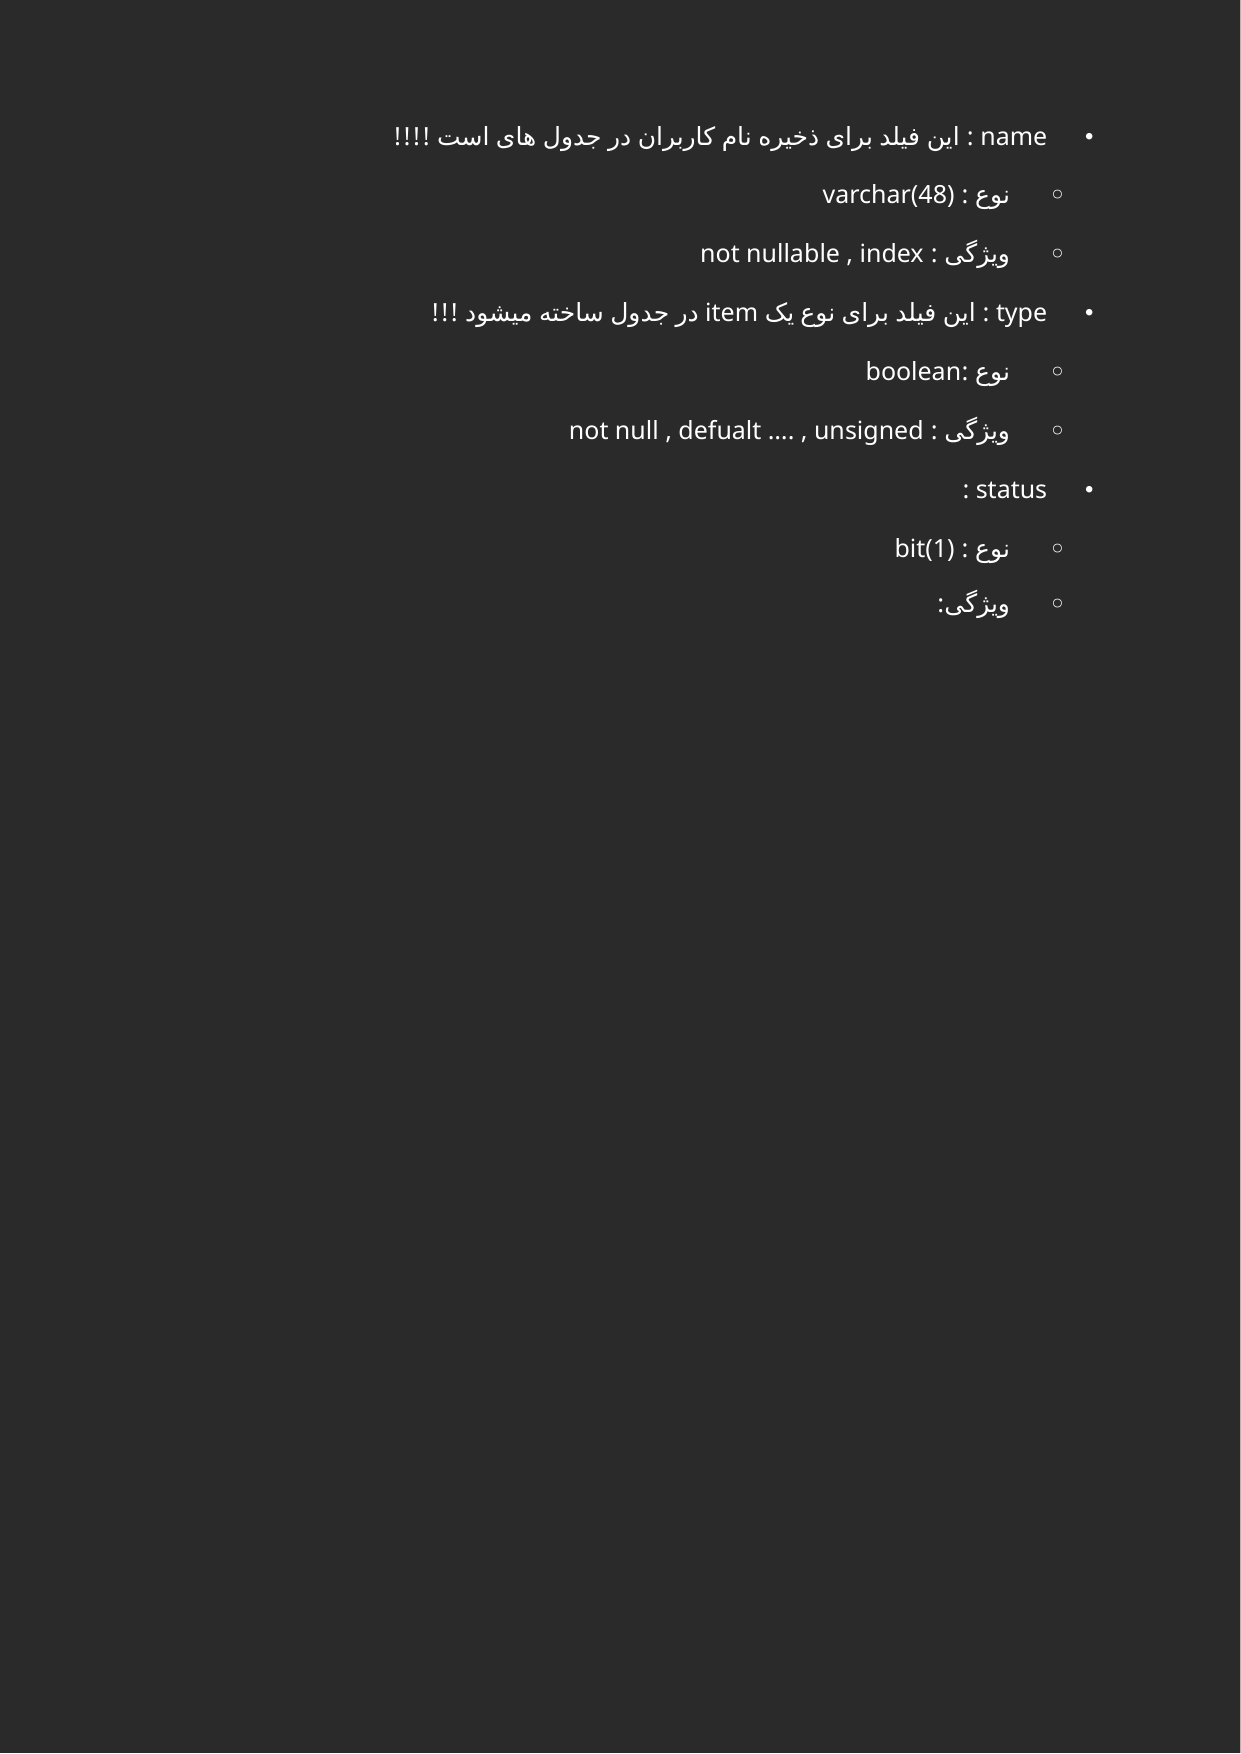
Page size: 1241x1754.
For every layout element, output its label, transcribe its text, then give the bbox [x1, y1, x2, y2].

list ویژگی: [118, 590, 1047, 622]
list نوع : varchar(48) [118, 177, 1047, 214]
list نوع :‌boolean [118, 354, 1047, 391]
list ویژگی : not nullable , index [118, 236, 1047, 273]
list ویژگی : not null , defualt …. , unsigned [118, 413, 1047, 450]
list type : این فیلد برای نوع یک item در جدول ساخته میشود !!! [118, 295, 1085, 332]
list status : [118, 472, 1085, 509]
list name : این فیلد برای ذخیره نام کاربران در جدول های است !!!! [118, 118, 1085, 155]
list نوع : bit(1) [118, 531, 1047, 568]
